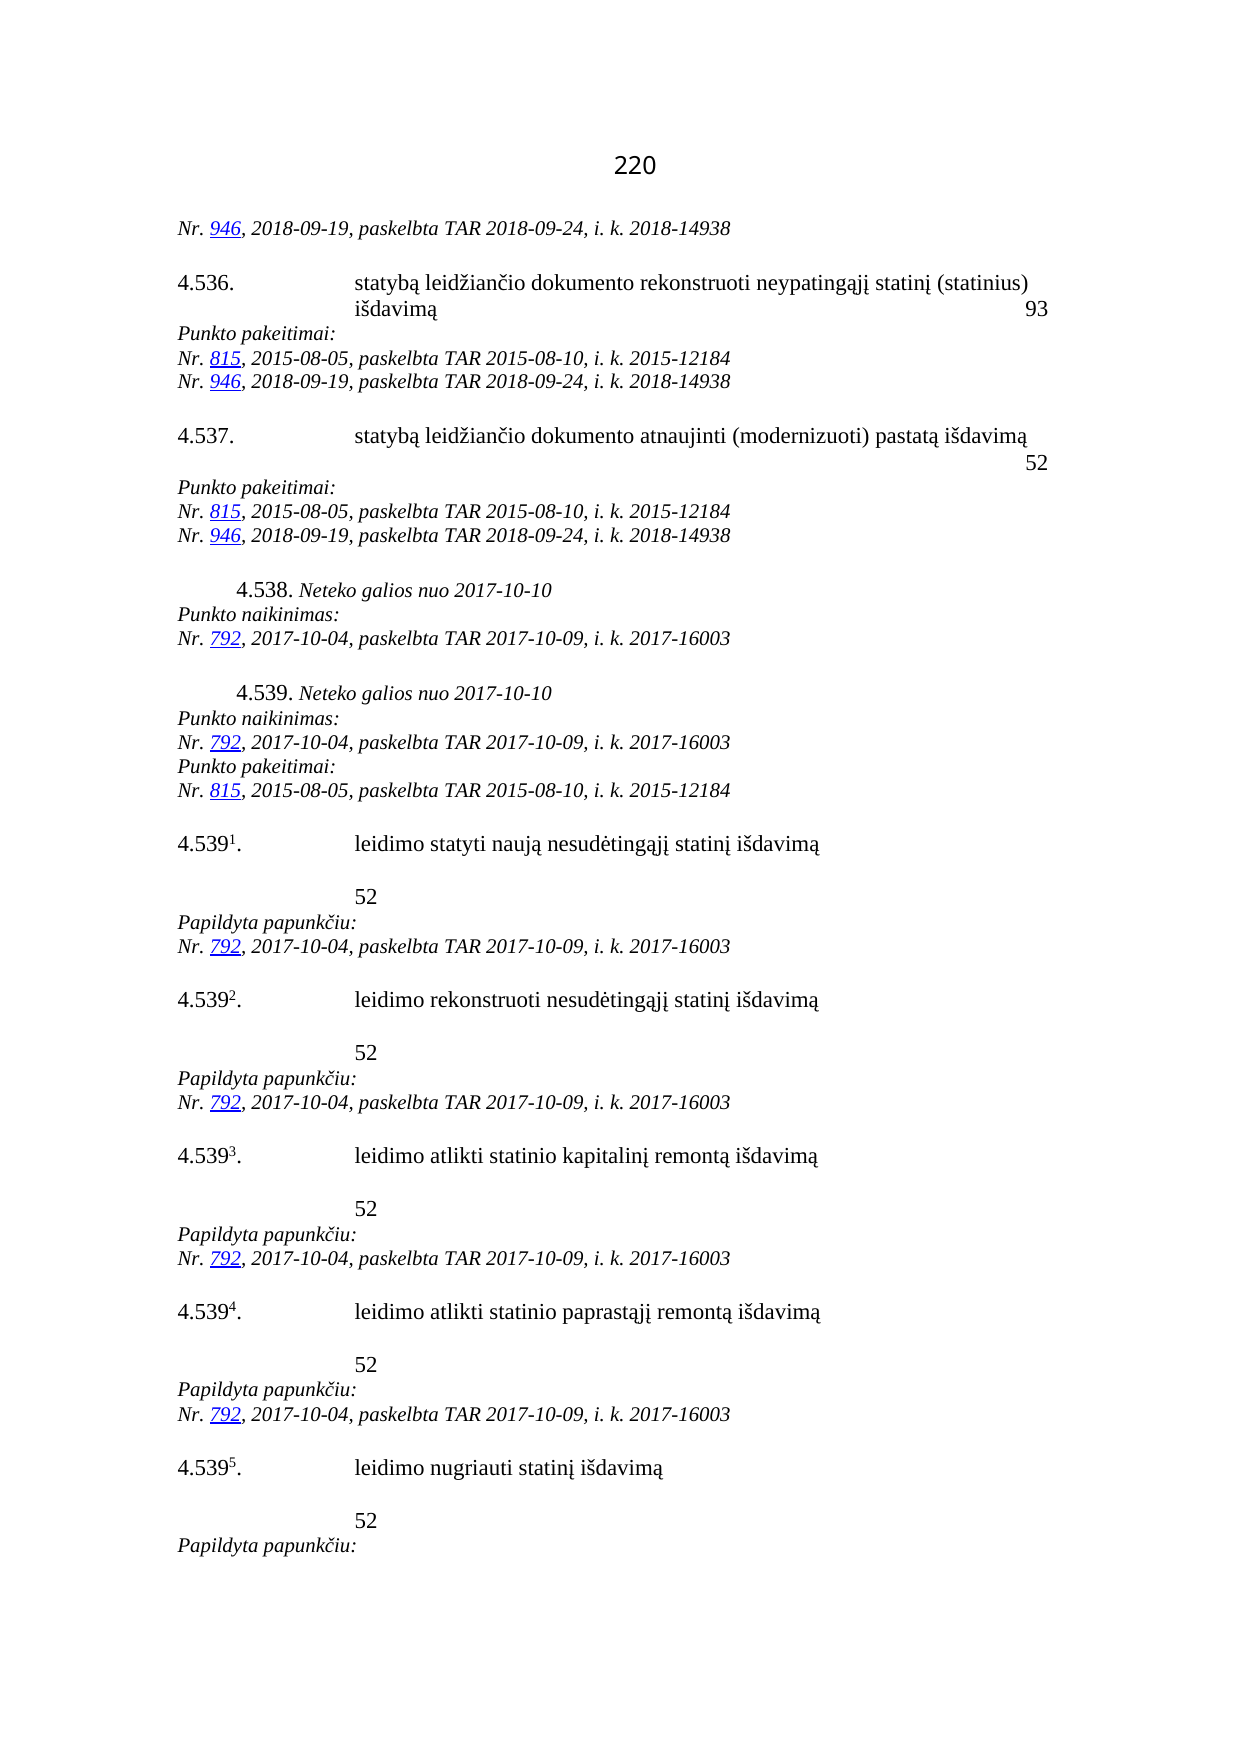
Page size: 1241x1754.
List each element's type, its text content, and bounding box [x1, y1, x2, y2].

text Papildyta papunkčiu: [177, 1377, 1092, 1401]
text Punkto naikinimas: [177, 602, 1092, 626]
text Nr. 792, 2017-10-04, paskelbta TAR 2017-10-09, i. k. 2017-16003 [177, 1089, 1092, 1114]
text Papildyta papunkčiu: [177, 1221, 1092, 1246]
text 4.5394. leidimo atlikti statinio paprastąjį remontą išdavimą 52 [177, 1298, 945, 1377]
text Punkto pakeitimai: [177, 321, 1092, 345]
text Punkto pakeitimai: [177, 475, 1092, 499]
text 4.538. Neteko galios nuo 2017-10-10 [177, 576, 1092, 602]
text Nr. 792, 2017-10-04, paskelbta TAR 2017-10-09, i. k. 2017-16003 [177, 729, 1092, 754]
text Nr. 792, 2017-10-04, paskelbta TAR 2017-10-09, i. k. 2017-16003 [177, 626, 1092, 650]
text Punkto pakeitimai: [177, 754, 1092, 778]
text Nr. 946, 2018-09-19, paskelbta TAR 2018-09-24, i. k. 2018-14938 [177, 369, 1092, 393]
text 4.5391. leidimo statyti naują nesudėtingąjį statinį išdavimą 52 [177, 831, 945, 909]
text Nr. 815, 2015-08-05, paskelbta TAR 2015-08-10, i. k. 2015-12184 [177, 778, 1092, 802]
text Nr. 792, 2017-10-04, paskelbta TAR 2017-10-09, i. k. 2017-16003 [177, 1401, 1092, 1426]
text Nr. 792, 2017-10-04, paskelbta TAR 2017-10-09, i. k. 2017-16003 [177, 934, 1092, 958]
text Papildyta papunkčiu: [177, 1066, 1092, 1089]
text Nr. 815, 2015-08-05, paskelbta TAR 2015-08-10, i. k. 2015-12184 [177, 499, 1092, 523]
text Nr. 946, 2018-09-19, paskelbta TAR 2018-09-24, i. k. 2018-14938 [177, 523, 1092, 547]
text Nr. 946, 2018-09-19, paskelbta TAR 2018-09-24, i. k. 2018-14938 [177, 216, 1092, 240]
text Nr. 792, 2017-10-04, paskelbta TAR 2017-10-09, i. k. 2017-16003 [177, 1246, 1092, 1269]
text Nr. 815, 2015-08-05, paskelbta TAR 2015-08-10, i. k. 2015-12184 [177, 345, 1092, 369]
text 4.536. statybą leidžiančio dokumento rekonstruoti neypatingąjį statinį (statinius) išdavimą 93 [177, 269, 1092, 321]
text 4.5393. leidimo atlikti statinio kapitalinį remontą išdavimą 52 [177, 1142, 945, 1221]
text Papildyta papunkčiu: [177, 909, 1092, 934]
text 4.5395. leidimo nugriauti statinį išdavimą 52 [177, 1454, 945, 1533]
text Papildyta papunkčiu: [177, 1533, 1092, 1557]
text 4.5392. leidimo rekonstruoti nesudėtingąjį statinį išdavimą 52 [177, 986, 945, 1066]
text 4.539. Neteko galios nuo 2017-10-10 [177, 679, 1092, 706]
text Punkto naikinimas: [177, 706, 1092, 729]
text 4.537. statybą leidžiančio dokumento atnaujinti (modernizuoti) pastatą išdavimą 52 [177, 422, 1092, 475]
